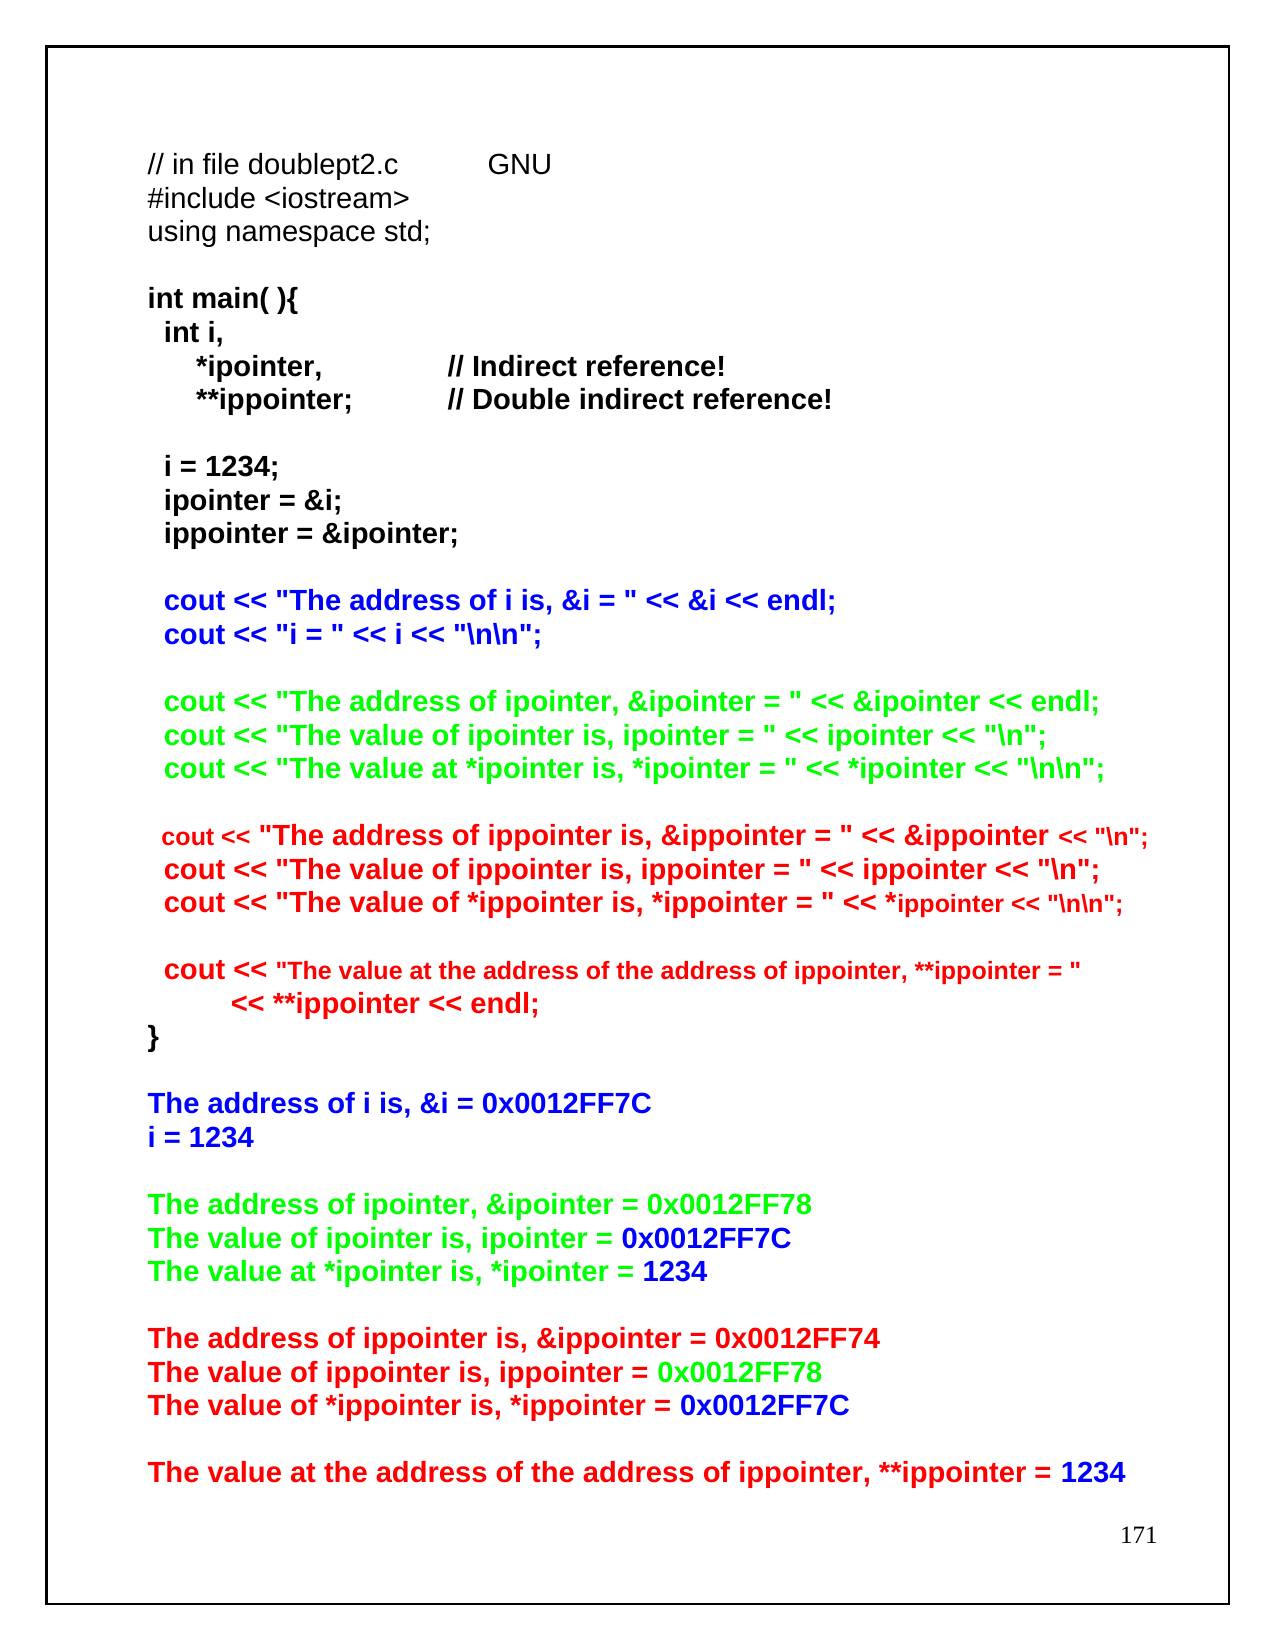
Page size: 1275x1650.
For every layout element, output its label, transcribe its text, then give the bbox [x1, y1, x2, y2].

text cout << "The address of ipointer, &ipointer = " << &ipointer << endl; [147, 684, 1158, 718]
text int main( ){ [147, 282, 1158, 315]
text i = 1234 [147, 1120, 1158, 1154]
text ippointer = &ipointer; [147, 516, 1158, 550]
text << **ippointer << endl; [147, 986, 1158, 1019]
text The address of i is, &i = 0x0012FF7C [147, 1087, 1158, 1120]
text cout << "The value at *ipointer is, *ipointer = " << *ipointer << "\n\n"; [147, 751, 1158, 785]
text cout << "The value of *ippointer is, *ippointer = " << *ippointer << "\n\n"; [147, 885, 1158, 919]
text #include <iostream> [147, 181, 1158, 214]
text cout << "The address of i is, &i = " << &i << endl; [147, 583, 1158, 617]
text } [147, 1019, 1158, 1053]
text **ippointer; // Double indirect reference! [147, 382, 1158, 416]
text *ipointer, // Indirect reference! [147, 349, 1158, 382]
text cout << "i = " << i << "\n\n"; [147, 617, 1158, 651]
text int i, [147, 315, 1158, 349]
text The address of ipointer, &ipointer = 0x0012FF78 [147, 1187, 1158, 1221]
text The value of ipointer is, ipointer = 0x0012FF7C [147, 1221, 1158, 1254]
text cout << "The value of ippointer is, ippointer = " << ippointer << "\n"; [147, 852, 1158, 885]
text ipointer = &i; [147, 483, 1158, 516]
text // in file doublept2.c GNU [147, 147, 1158, 181]
text The value at the address of the address of ippointer, **ippointer = 1234 [147, 1456, 1158, 1489]
text cout << "The value at the address of the address of ippointer, **ippointer = " [147, 952, 1158, 986]
text The value of ippointer is, ippointer = 0x0012FF78 [147, 1355, 1158, 1388]
text The value of *ippointer is, *ippointer = 0x0012FF7C [147, 1388, 1158, 1422]
text i = 1234; [147, 449, 1158, 483]
text cout << "The address of ippointer is, &ippointer = " << &ippointer << "\n"; [147, 818, 1158, 852]
text The address of ippointer is, &ippointer = 0x0012FF74 [147, 1321, 1158, 1355]
text cout << "The value of ipointer is, ipointer = " << ipointer << "\n"; [147, 718, 1158, 751]
text The value at *ipointer is, *ipointer = 1234 [147, 1254, 1158, 1288]
text using namespace std; [147, 214, 1158, 248]
